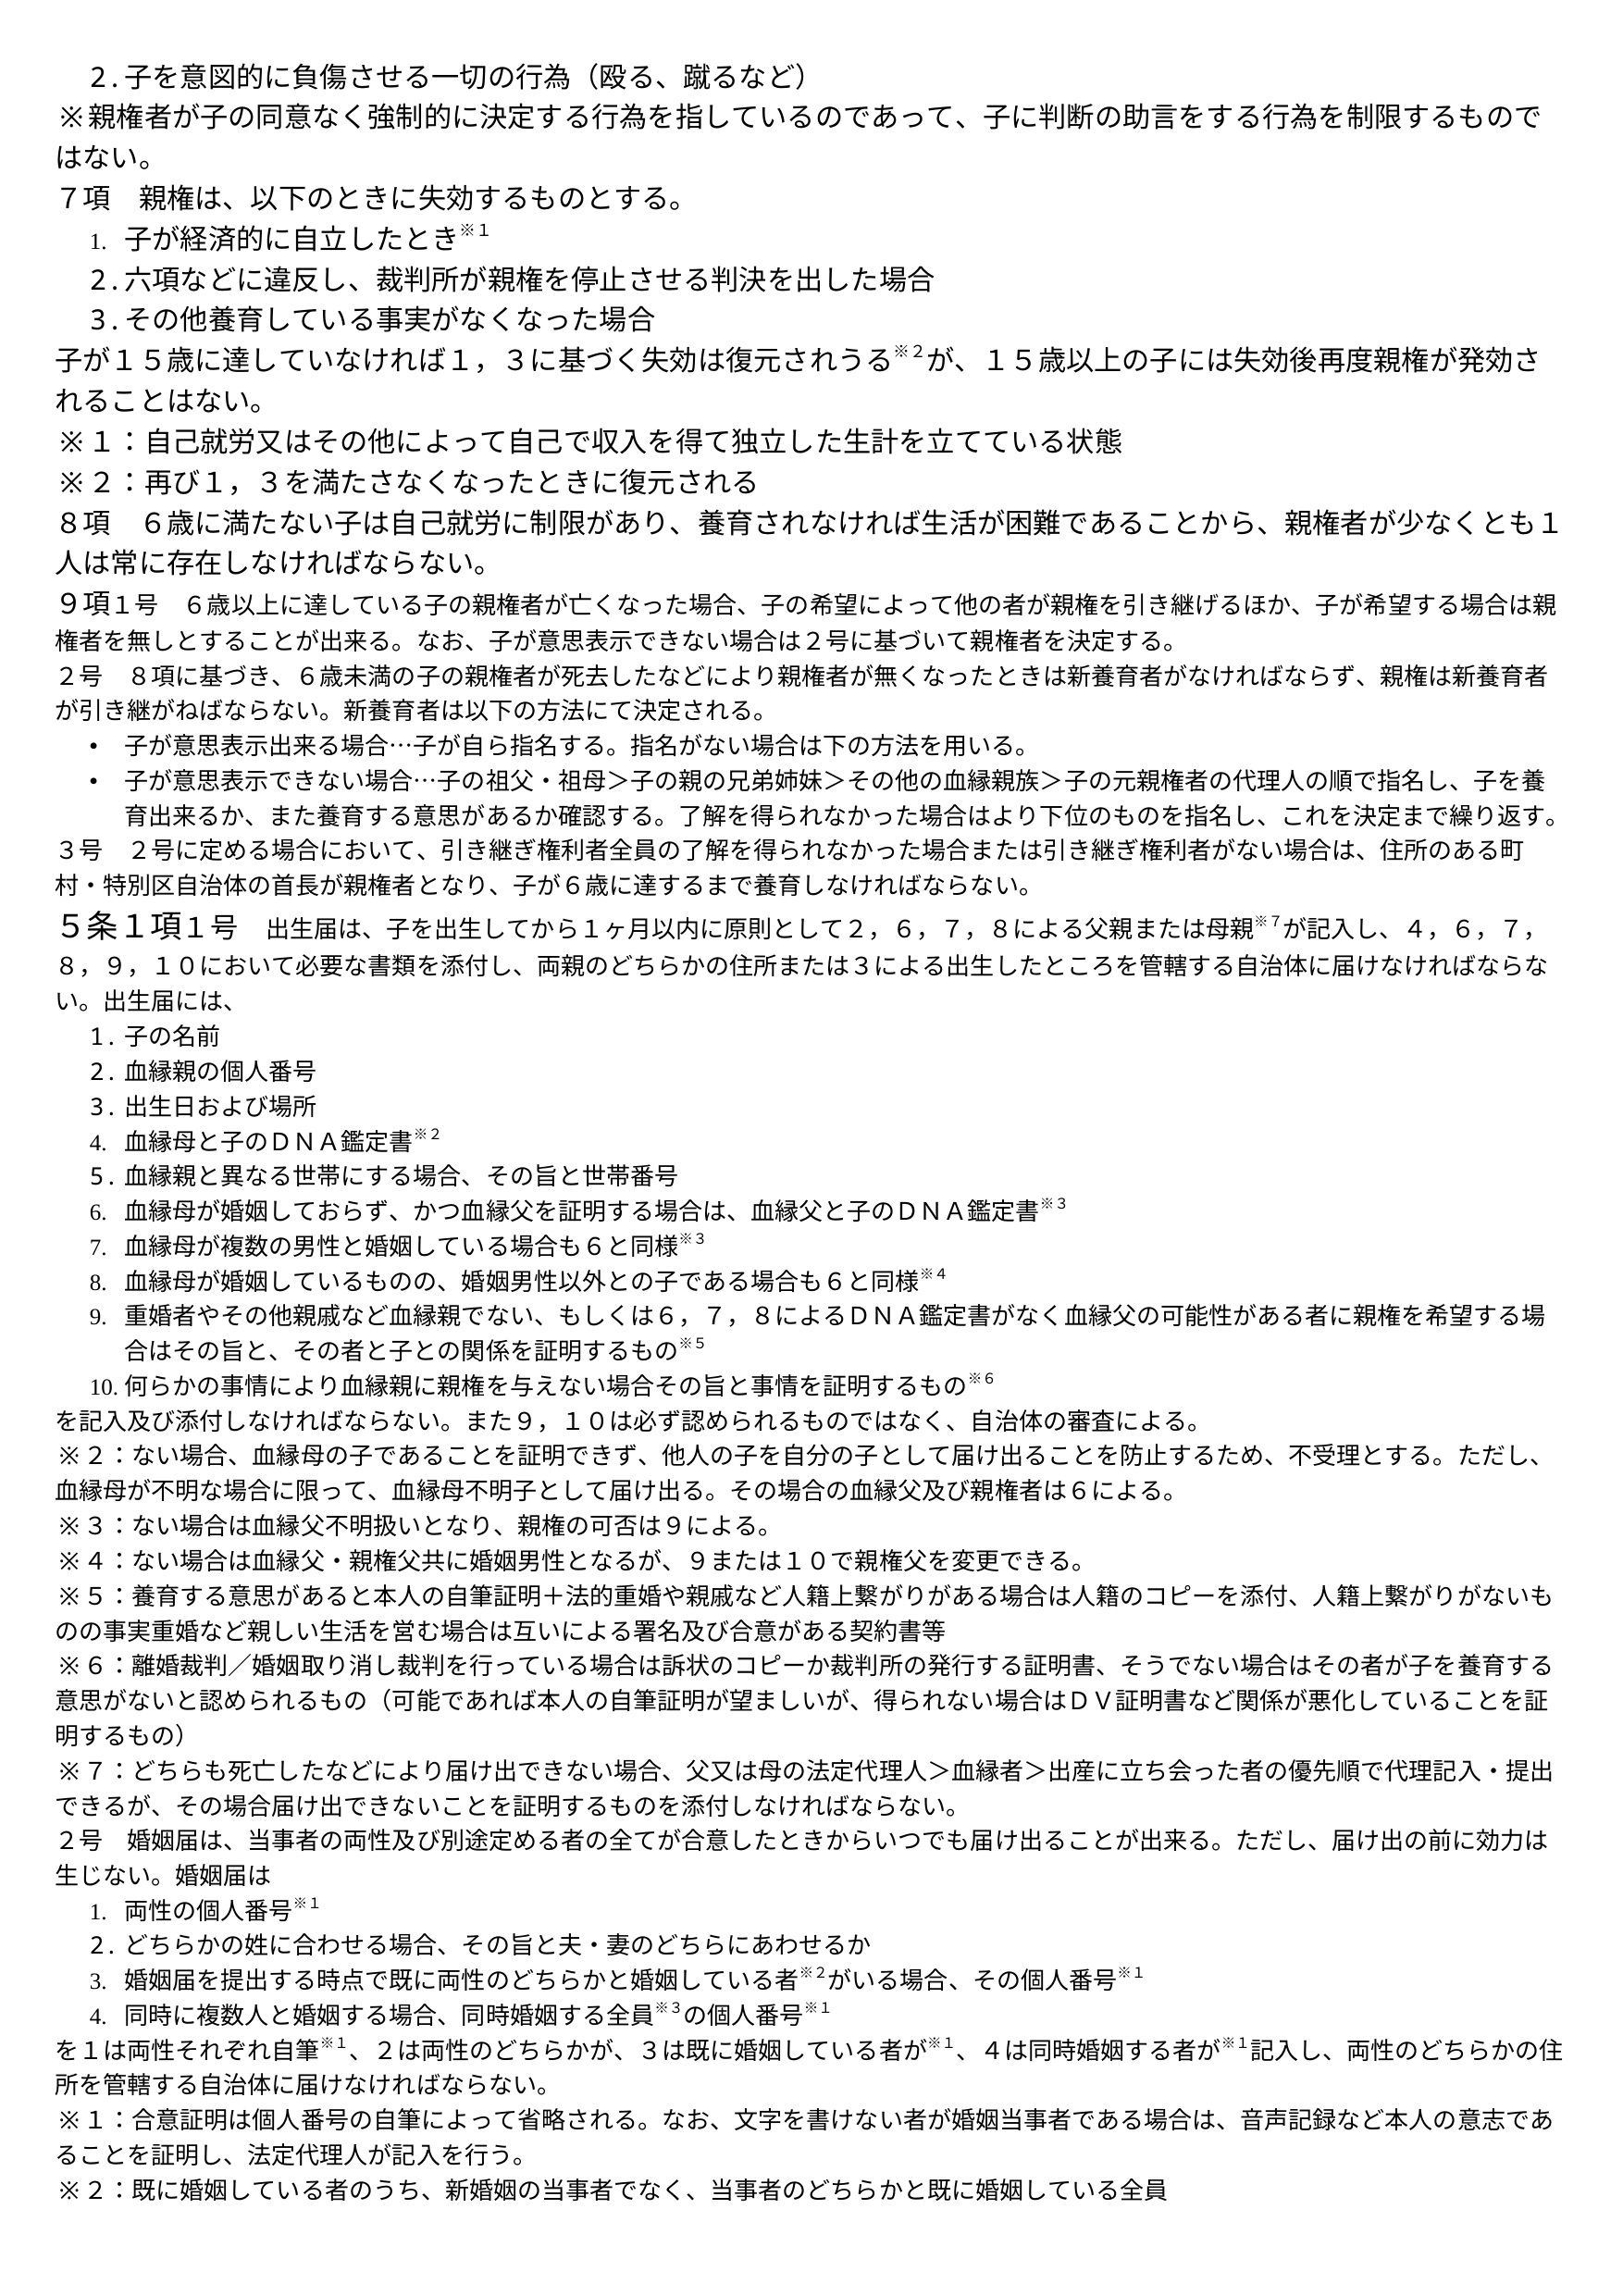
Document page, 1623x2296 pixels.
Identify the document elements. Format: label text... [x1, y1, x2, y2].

text ※２：再び１，３を満たさなくなったときに復元される [55, 460, 1568, 501]
text ８項 ６歳に満たない子は自己就労に制限があり、養育されなければ生活が困難であることから、親権者が少なくとも１人は常に存在しなければならない。 [55, 501, 1568, 581]
text ※６：離婚裁判／婚姻取り消し裁判を行っている場合は訴状のコピーか裁判所の発行する証明書、そうでない場合はその者が子を養育する意思がないと認められるもの（可能であれば本人の自筆証明が望ましいが、得られない場合はＤＶ証明書など関係が悪化していることを証明するもの） [55, 1646, 1568, 1752]
list 婚姻届を提出する時点で既に両性のどちらかと婚姻している者※２がいる場合、その個人番号※１ [90, 1961, 1568, 1996]
text 子が１５歳に達していなければ１，３に基づく失効は復元されうる※２が、１５歳以上の子には失効後再度親権が発効されることはない。 [55, 339, 1568, 419]
text を記入及び添付しなければならない。また９，１０は必ず認められるものではなく、自治体の審査による。 [55, 1402, 1568, 1436]
text ５条１項１号 出生届は、子を出生してから１ヶ月以内に原則として２，６，７，８による父親または母親※７が記入し、４，６，７，８，９，１０において必要な書類を添付し、両親のどちらかの住所または３による出生したところを管轄する自治体に届けなければならない。出生届には、 [55, 901, 1568, 1017]
text ※１：合意証明は個人番号の自筆によって省略される。なお、文字を書けない者が婚姻当事者である場合は、音声記録など本人の意志であることを証明し、法定代理人が記入を行う。 [55, 2101, 1568, 2171]
text ２号 婚姻届は、当事者の両性及び別途定める者の全てが合意したときからいつでも届け出ることが出来る。ただし、届け出の前に効力は生じない。婚姻届は [55, 1821, 1568, 1892]
list 同時に複数人と婚姻する場合、同時婚姻する全員※３の個人番号※１ [90, 1996, 1568, 2031]
text ※７：どちらも死亡したなどにより届け出できない場合、父又は母の法定代理人＞血縁者＞出産に立ち会った者の優先順で代理記入・提出できるが、その場合届け出できないことを証明するものを添付しなければならない。 [55, 1752, 1568, 1821]
list 血縁親と異なる世帯にする場合、その旨と世帯番号 [90, 1158, 1568, 1192]
list 血縁母が婚姻しているものの、婚姻男性以外との子である場合も６と同様※４ [90, 1262, 1568, 1297]
text ※２：ない場合、血縁母の子であることを証明できず、他人の子を自分の子として届け出ることを防止するため、不受理とする。ただし、血縁母が不明な場合に限って、血縁母不明子として届け出る。その場合の血縁父及び親権者は６による。 [55, 1436, 1568, 1507]
list どちらかの姓に合わせる場合、その旨と夫・妻のどちらにあわせるか [90, 1927, 1568, 1961]
list その他養育している事実がなくなった場合 [90, 298, 1568, 339]
list 血縁母が複数の男性と婚姻している場合も６と同様※３ [90, 1227, 1568, 1262]
text ９項１号 ６歳以上に達している子の親権者が亡くなった場合、子の希望によって他の者が親権を引き継げるほか、子が希望する場合は親権者を無しとすることが出来る。なお、子が意思表示できない場合は２号に基づいて親権者を決定する。 [55, 581, 1568, 657]
text ※親権者が子の同意なく強制的に決定する行為を指しているのであって、子に判断の助言をする行為を制限するものではない。 [55, 95, 1568, 177]
list 血縁親の個人番号 [90, 1052, 1568, 1087]
text を１は両性それぞれ自筆※１、２は両性のどちらかが、３は既に婚姻している者が※１、４は同時婚姻する者が※１記入し、両性のどちらかの住所を管轄する自治体に届けなければならない。 [55, 2031, 1568, 2101]
text ※３：ない場合は血縁父不明扱いとなり、親権の可否は９による。 [55, 1507, 1568, 1542]
list 子が経済的に自立したとき※１ [90, 217, 1568, 257]
list 血縁母と子のＤＮＡ鑑定書※２ [90, 1123, 1568, 1158]
text ※２：既に婚姻している者のうち、新婚姻の当事者でなく、当事者のどちらかと既に婚姻している全員 [55, 2171, 1568, 2206]
list 子を意図的に負傷させる一切の行為（殴る、蹴るなど） [90, 55, 1568, 95]
list 子の名前 [90, 1017, 1568, 1052]
text ※５：養育する意思があると本人の自筆証明＋法的重婚や親戚など人籍上繋がりがある場合は人籍のコピーを添付、人籍上繋がりがないものの事実重婚など親しい生活を営む場合は互いによる署名及び合意がある契約書等 [55, 1577, 1568, 1646]
list 両性の個人番号※１ [90, 1892, 1568, 1927]
list 子が意思表示できない場合…子の祖父・祖母＞子の親の兄弟姉妹＞その他の血縁親族＞子の元親権者の代理人の順で指名し、子を養育出来るか、また養育する意思があるか確認する。了解を得られなかった場合はより下位のものを指名し、これを決定まで繰り返す。 [90, 762, 1568, 831]
list 子が意思表示出来る場合…子が自ら指名する。指名がない場合は下の方法を用いる。 [90, 726, 1568, 762]
text ７項 親権は、以下のときに失効するものとする。 [55, 177, 1568, 217]
text ２号 ８項に基づき、６歳未満の子の親権者が死去したなどにより親権者が無くなったときは新養育者がなければならず、親権は新養育者が引き継がねばならない。新養育者は以下の方法にて決定される。 [55, 657, 1568, 726]
list 血縁母が婚姻しておらず、かつ血縁父を証明する場合は、血縁父と子のＤＮＡ鑑定書※３ [90, 1192, 1568, 1227]
text ３号 ２号に定める場合において、引き継ぎ権利者全員の了解を得られなかった場合または引き継ぎ権利者がない場合は、住所のある町村・特別区自治体の首長が親権者となり、子が６歳に達するまで養育しなければならない。 [55, 831, 1568, 901]
text ※４：ない場合は血縁父・親権父共に婚姻男性となるが、９または１０で親権父を変更できる。 [55, 1542, 1568, 1577]
text ※１：自己就労又はその他によって自己で収入を得て独立した生計を立てている状態 [55, 419, 1568, 460]
list 出生日および場所 [90, 1087, 1568, 1123]
list 重婚者やその他親戚など血縁親でない、もしくは６，７，８によるＤＮＡ鑑定書がなく血縁父の可能性がある者に親権を希望する場合はその旨と、その者と子との関係を証明するもの※５ [90, 1297, 1568, 1367]
list 六項などに違反し、裁判所が親権を停止させる判決を出した場合 [90, 257, 1568, 298]
list 何らかの事情により血縁親に親権を与えない場合その旨と事情を証明するもの※６ [90, 1367, 1568, 1402]
